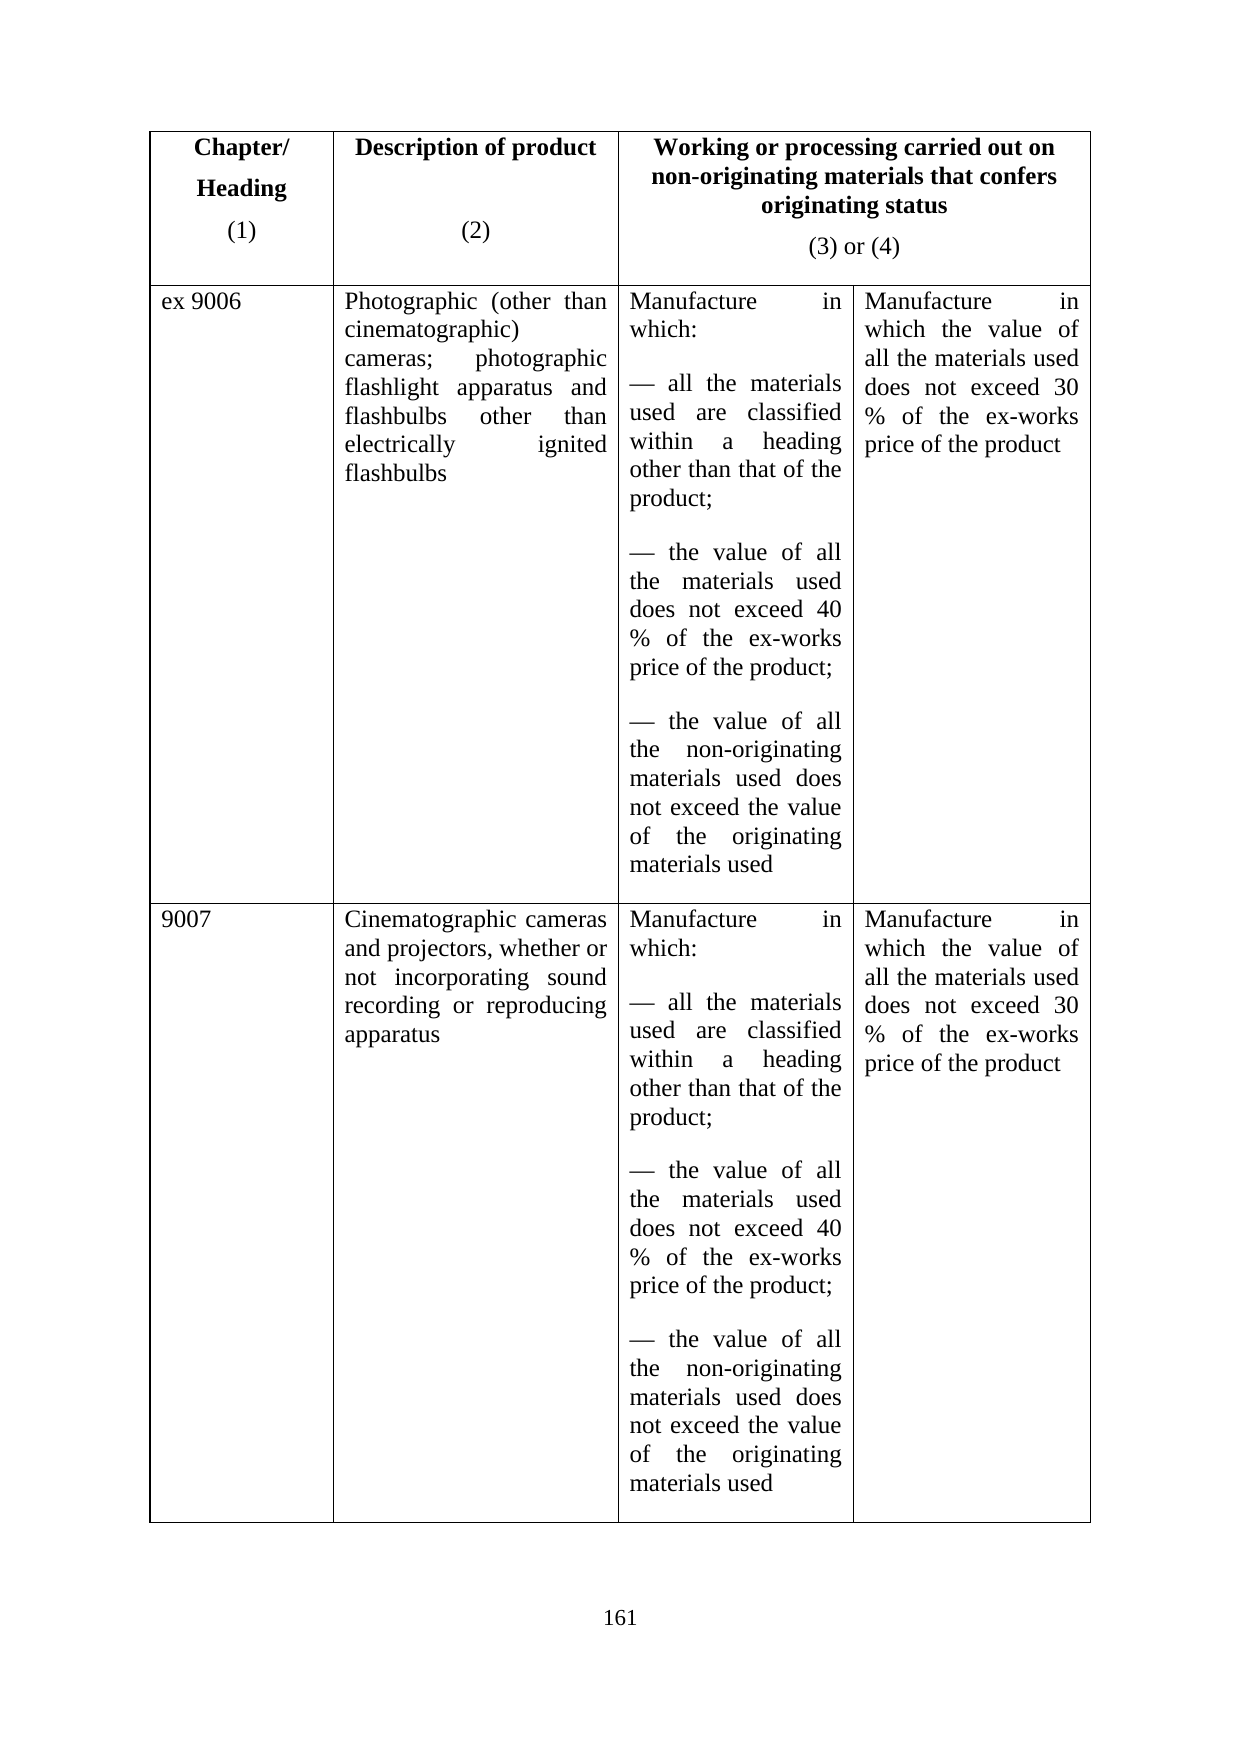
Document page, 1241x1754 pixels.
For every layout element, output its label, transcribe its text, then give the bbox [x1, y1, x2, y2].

table_cell Manufacture in which the value of all the materials used does not exceed 30 % of the ex-works price of the product [854, 286, 1090, 903]
table_cell 9007 [151, 904, 333, 1522]
table_header Description of product (2) [334, 132, 618, 285]
table_cell Photographic (other than cinematographic) cameras; photographic flashlight apparatus and flashbulbs other than electrically ignited flashbulbs [334, 286, 618, 903]
table_cell Manufacture in which: — all the materials used are classified within a heading other than that of the product; — the value of all the materials used does not exceed 40 % of the ex-works price of the product; — the value of all the non-originating materials used does not exceed the value of the originating materials used [619, 286, 853, 903]
table_cell Cinematographic cameras and projectors, whether or not incorporating sound recording or reproducing apparatus [334, 904, 618, 1522]
table_header Chapter/ Heading (1) [151, 132, 333, 285]
table_cell Manufacture in which the value of all the materials used does not exceed 30 % of the ex-works price of the product [854, 904, 1090, 1522]
table_cell ex 9006 [151, 286, 333, 903]
table_cell Manufacture in which: — all the materials used are classified within a heading other than that of the product; — the value of all the materials used does not exceed 40 % of the ex-works price of the product; — the value of all the non-originating materials used does not exceed the value of the originating materials used [619, 904, 853, 1522]
table_header Working or processing carried out on non-originating materials that confers originating status (3) or (4) [619, 132, 1090, 285]
